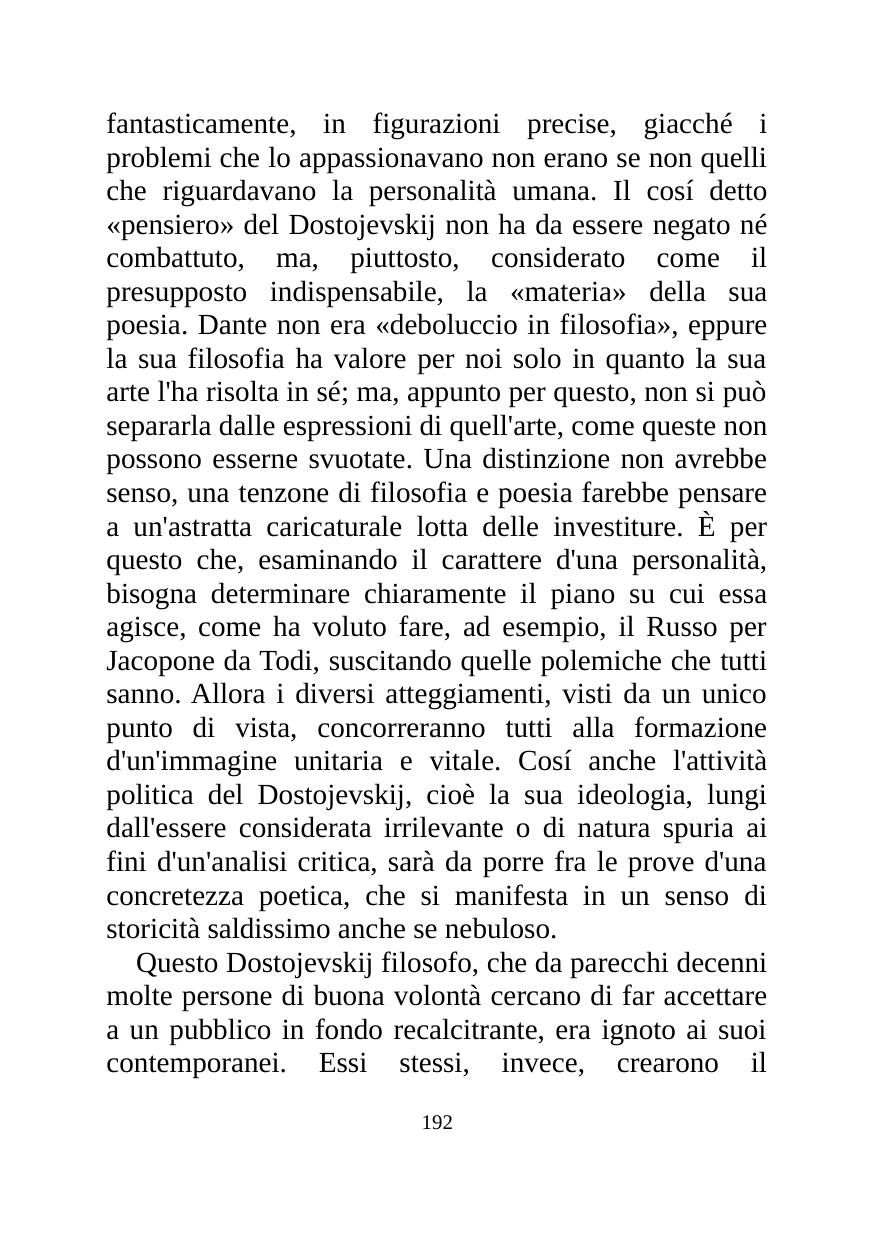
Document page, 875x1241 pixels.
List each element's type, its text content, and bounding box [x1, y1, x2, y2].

text fantasticamente, in figurazioni precise, giacché i problemi che lo appassionavano non erano se non quelli che riguardavano la personalità umana. Il cosí detto «pensiero» del Dostojevskij non ha da essere negato né combattuto, ma, piuttosto, considerato come il presupposto indispensabile, la «materia» della sua poesia. Dante non era «deboluccio in filosofia», eppure la sua filosofia ha valore per noi solo in quanto la sua arte l'ha risolta in sé; ma, appunto per questo, non si può separarla dalle espressioni di quell'arte, come queste non possono esserne svuotate. Una distinzione non avrebbe senso, una tenzone di filosofia e poesia farebbe pensare a un'astratta caricaturale lotta delle investiture. È per questo che, esaminando il carattere d'una personalità, bisogna determinare chiaramente il piano su cui essa agisce, come ha voluto fare, ad esempio, il Russo per Jacopone da Todi, suscitando quelle polemiche che tutti sanno. Allora i diversi atteggiamenti, visti da un unico punto di vista, concorreranno tutti alla formazione d'un'immagine unitaria e vitale. Cosí anche l'attività politica del Dostojevskij, cioè la sua ideologia, lungi dall'essere considerata irrilevante o di natura spuria ai fini d'un'analisi critica, sarà da porre fra le prove d'una concretezza poetica, che si manifesta in un senso di storicità saldissimo anche se nebuloso. [106, 106, 768, 945]
text Questo Dostojevskij filosofo, che da parecchi decenni molte persone di buona volontà cercano di far accettare a un pubblico in fondo recalcitrante, era ignoto ai suoi contemporanei. Essi stessi, invece, crearono il [106, 945, 768, 1079]
